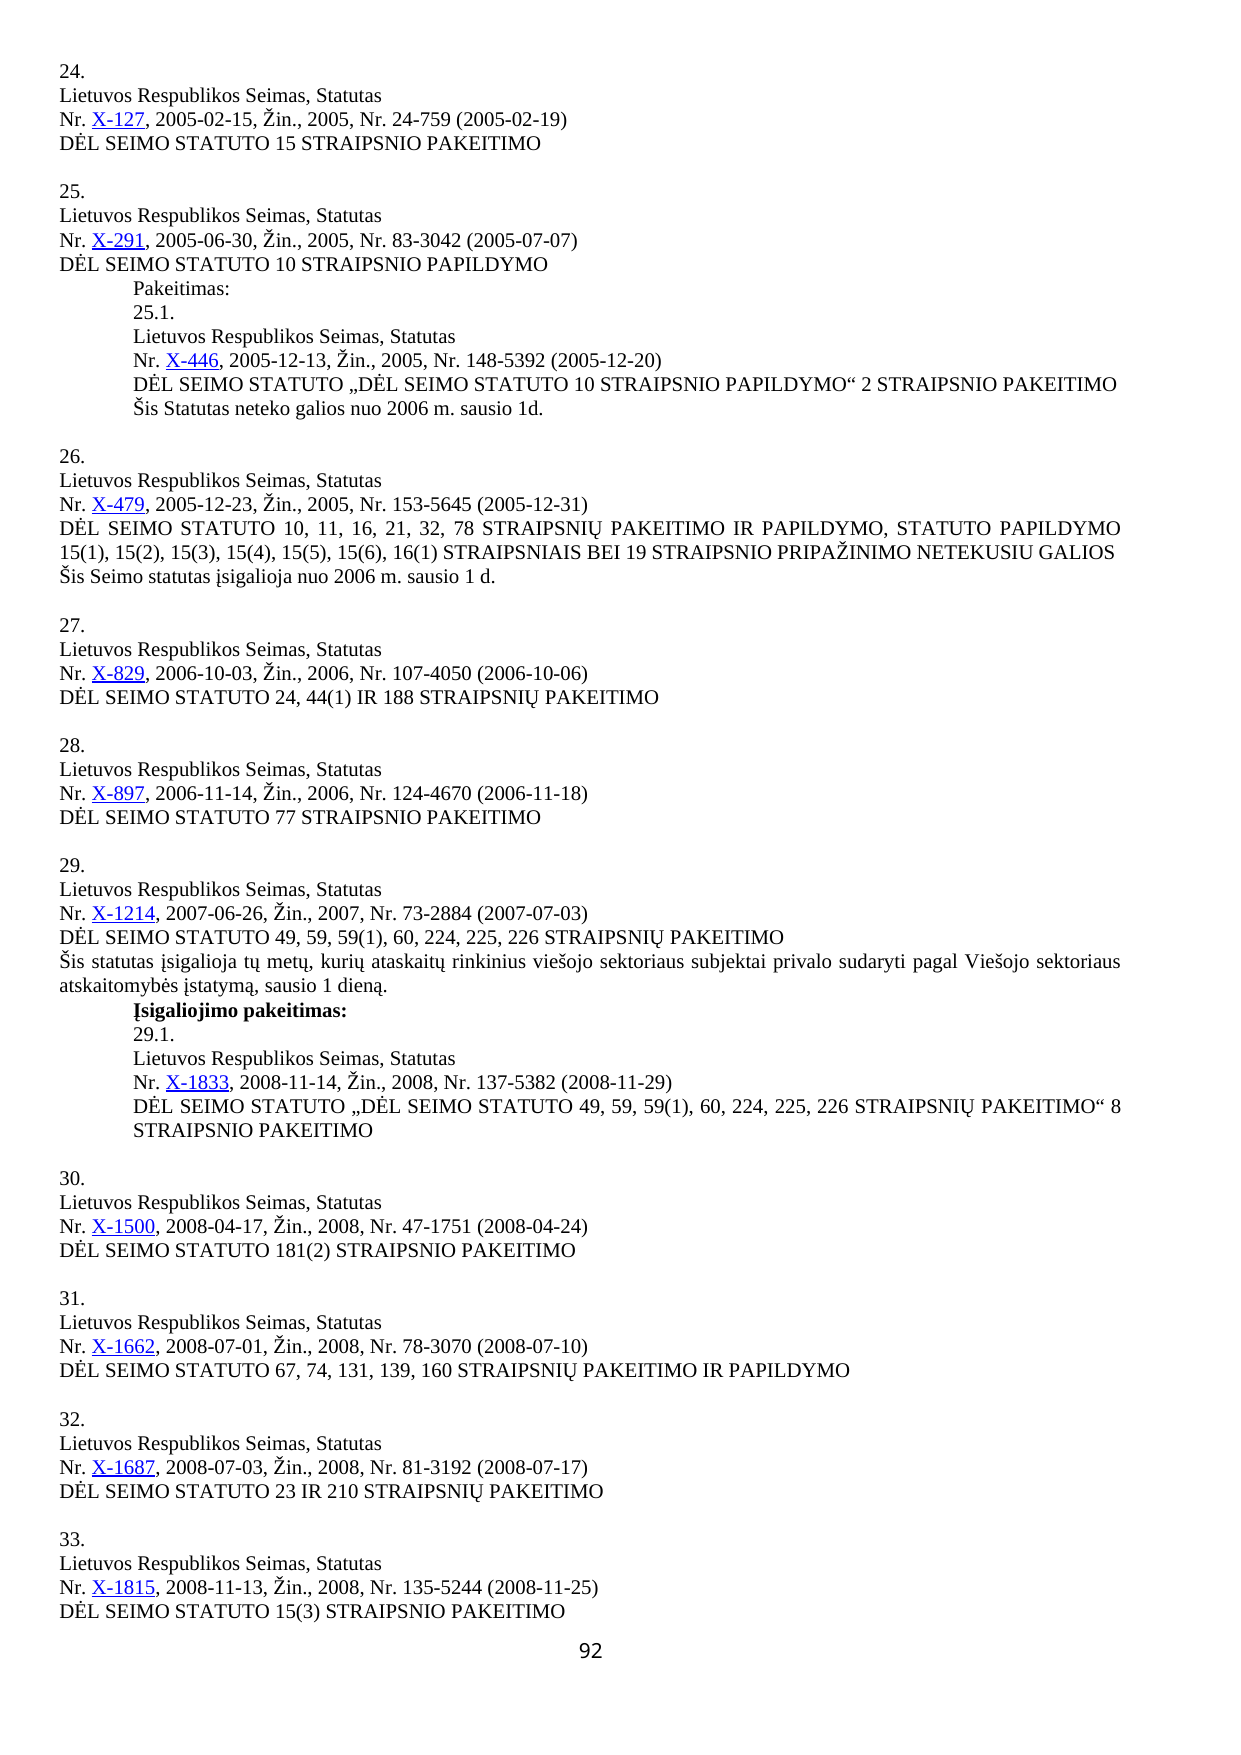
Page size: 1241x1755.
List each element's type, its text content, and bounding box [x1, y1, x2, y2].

text Šis Statutas neteko galios nuo 2006 m. sausio 1d. [133, 396, 1122, 420]
text 31. [59, 1286, 1122, 1310]
text Lietuvos Respublikos Seimas, Statutas [59, 1310, 1122, 1334]
text DĖL SEIMO STATUTO 15(3) STRAIPSNIO PAKEITIMO [59, 1599, 1122, 1623]
text 32. [59, 1407, 1122, 1431]
text Lietuvos Respublikos Seimas, Statutas [59, 1551, 1122, 1575]
text Lietuvos Respublikos Seimas, Statutas [59, 1046, 1122, 1070]
text 29.1. [59, 1022, 1122, 1046]
text Nr. X-829, 2006-10-03, Žin., 2006, Nr. 107-4050 (2006-10-06) [59, 661, 1122, 685]
text Nr. X-1662, 2008-07-01, Žin., 2008, Nr. 78-3070 (2008-07-10) [59, 1334, 1122, 1358]
text 28. [59, 733, 1122, 757]
text Nr. X-1687, 2008-07-03, Žin., 2008, Nr. 81-3192 (2008-07-17) [59, 1455, 1122, 1479]
text DĖL SEIMO STATUTO 67, 74, 131, 139, 160 STRAIPSNIŲ PAKEITIMO IR PAPILDYMO [59, 1358, 1122, 1382]
text Nr. X-127, 2005-02-15, Žin., 2005, Nr. 24-759 (2005-02-19) [59, 107, 1122, 131]
text 27. [59, 612, 1122, 637]
text 29. [59, 853, 1122, 877]
text 30. [59, 1166, 1122, 1190]
text Lietuvos Respublikos Seimas, Statutas [59, 877, 1122, 901]
text Lietuvos Respublikos Seimas, Statutas [59, 83, 1122, 107]
text Nr. X-1833, 2008-11-14, Žin., 2008, Nr. 137-5382 (2008-11-29) [59, 1070, 1122, 1094]
text DĖL SEIMO STATUTO „DĖL SEIMO STATUTO 10 STRAIPSNIO PAPILDYMO“ 2 STRAIPSNIO PAKEITIMO [133, 372, 1122, 396]
text DĖL SEIMO STATUTO 77 STRAIPSNIO PAKEITIMO [59, 805, 1122, 829]
text Lietuvos Respublikos Seimas, Statutas [59, 1431, 1122, 1455]
text Nr. X-291, 2005-06-30, Žin., 2005, Nr. 83-3042 (2005-07-07) [59, 227, 1122, 252]
text Šis statutas įsigalioja tų metų, kurių ataskaitų rinkinius viešojo sektoriaus subjektai privalo sudaryti pagal Viešojo sektoriaus atskaitomybės įstatymą, sausio 1 dieną. [59, 949, 1122, 997]
text Pakeitimas: [59, 276, 1122, 300]
text Lietuvos Respublikos Seimas, Statutas [59, 1190, 1122, 1214]
text DĖL SEIMO STATUTO 49, 59, 59(1), 60, 224, 225, 226 STRAIPSNIŲ PAKEITIMO [59, 925, 1122, 949]
text Lietuvos Respublikos Seimas, Statutas [59, 637, 1122, 661]
text DĖL SEIMO STATUTO „DĖL SEIMO STATUTO 49, 59, 59(1), 60, 224, 225, 226 STRAIPSNIŲ PAKEITIMO“ 8 STRAIPSNIO PAKEITIMO [133, 1094, 1122, 1142]
text Nr. X-446, 2005-12-13, Žin., 2005, Nr. 148-5392 (2005-12-20) [59, 348, 1122, 372]
text 24. [59, 59, 1122, 83]
text DĖL SEIMO STATUTO 24, 44(1) IR 188 STRAIPSNIŲ PAKEITIMO [59, 685, 1122, 709]
text Įsigaliojimo pakeitimas: [59, 997, 1122, 1022]
text 25.1. [59, 300, 1122, 324]
text Nr. X-479, 2005-12-23, Žin., 2005, Nr. 153-5645 (2005-12-31) [59, 492, 1122, 516]
text DĖL SEIMO STATUTO 15 STRAIPSNIO PAKEITIMO [59, 131, 1122, 155]
text Lietuvos Respublikos Seimas, Statutas [59, 203, 1122, 227]
text 26. [59, 444, 1122, 468]
text DĖL SEIMO STATUTO 10, 11, 16, 21, 32, 78 STRAIPSNIŲ PAKEITIMO IR PAPILDYMO, STATUTO PAPILDYMO 15(1), 15(2), 15(3), 15(4), 15(5), 15(6), 16(1) STRAIPSNIAIS BEI 19 STRAIPSNIO PRIPAŽINIMO NETEKUSIU GALIOS [59, 516, 1122, 564]
text Nr. X-1500, 2008-04-17, Žin., 2008, Nr. 47-1751 (2008-04-24) [59, 1214, 1122, 1238]
text DĖL SEIMO STATUTO 23 IR 210 STRAIPSNIŲ PAKEITIMO [59, 1479, 1122, 1503]
text DĖL SEIMO STATUTO 181(2) STRAIPSNIO PAKEITIMO [59, 1238, 1122, 1262]
text Nr. X-1214, 2007-06-26, Žin., 2007, Nr. 73-2884 (2007-07-03) [59, 901, 1122, 925]
text 25. [59, 179, 1122, 203]
text Šis Seimo statutas įsigalioja nuo 2006 m. sausio 1 d. [59, 564, 1122, 588]
text 33. [59, 1527, 1122, 1551]
text Nr. X-897, 2006-11-14, Žin., 2006, Nr. 124-4670 (2006-11-18) [59, 781, 1122, 805]
text DĖL SEIMO STATUTO 10 STRAIPSNIO PAPILDYMO [59, 252, 1122, 276]
text Lietuvos Respublikos Seimas, Statutas [59, 468, 1122, 492]
text Lietuvos Respublikos Seimas, Statutas [59, 757, 1122, 781]
text Lietuvos Respublikos Seimas, Statutas [59, 324, 1122, 348]
text Nr. X-1815, 2008-11-13, Žin., 2008, Nr. 135-5244 (2008-11-25) [59, 1575, 1122, 1599]
